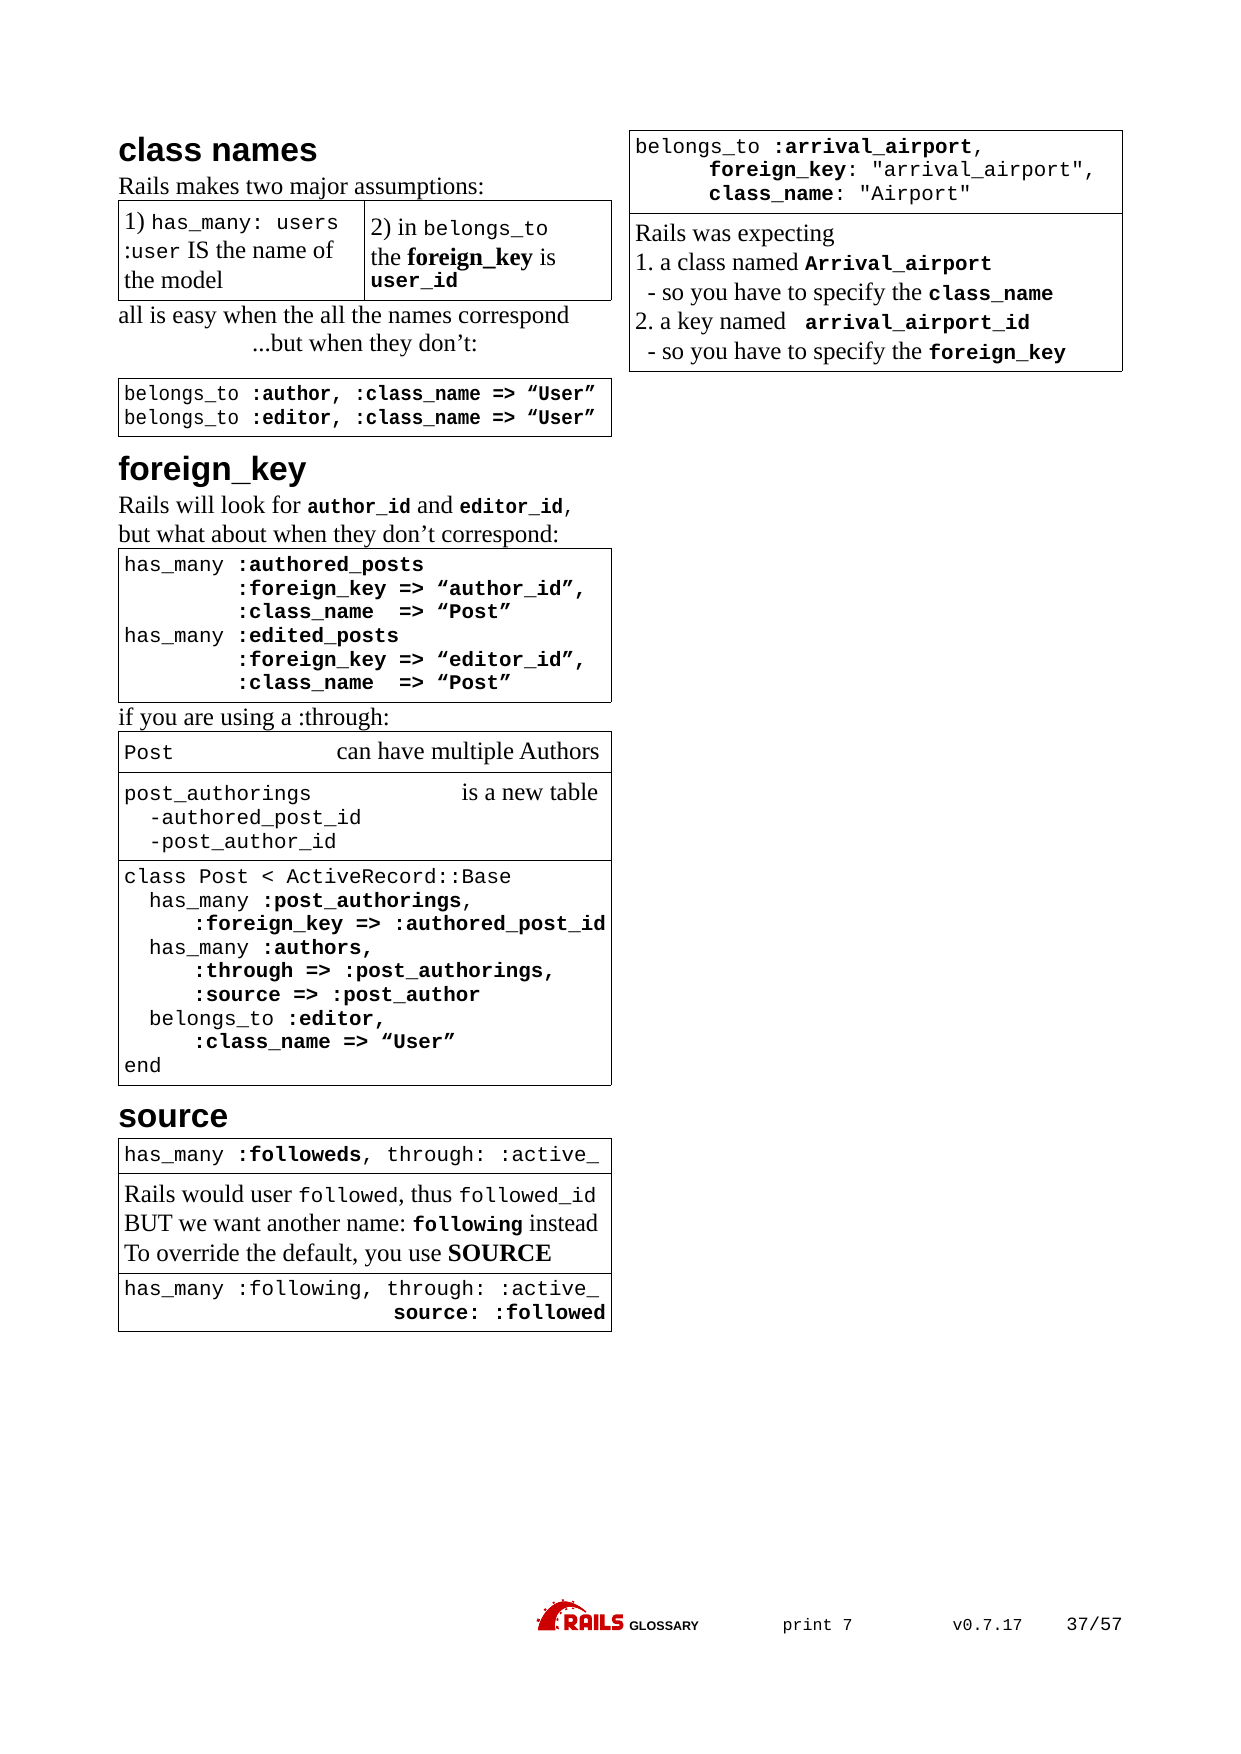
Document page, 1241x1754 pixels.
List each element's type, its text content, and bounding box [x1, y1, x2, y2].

table_header has_many :authored_posts :foreign_key => “author_id”, :class_name => “Post” has_many :edited_posts :foreign_key => “editor_id”, :class_name => “Post” [119, 549, 611, 702]
table_header belongs_to :author, :class_name => “User” belongs_to :editor, :class_name => “User” [119, 379, 611, 436]
text Rails will look for author_id and editor_id, but what about when they don’t correspond: [118, 490, 611, 548]
text all is easy when the all the names correspond [118, 301, 611, 328]
subtitle source [118, 1096, 611, 1135]
table_cell class Post < ActiveRecord::Base has_many :post_authorings, :foreign_key => :authored_post_id has_many :authors, :through => :post_authorings, :source => :post_author belongs_to :editor, :class_name => “User” end [119, 861, 611, 1084]
subtitle foreign_key [118, 448, 611, 487]
table_cell post_authorings is a new table -authored_post_id -post_author_id [119, 773, 611, 860]
table_header has_many :followeds, through: :active_ [119, 1139, 611, 1173]
table_header 1) has_many: users :user IS the name of the model [119, 201, 364, 300]
text ...but when they don’t: [118, 328, 611, 357]
table_header Post can have multiple Authors [119, 732, 611, 772]
table_cell has_many :following, through: :active_ source: :followed [119, 1274, 611, 1331]
text if you are using a :through: [118, 703, 611, 731]
text Rails makes two major assumptions: [118, 171, 611, 200]
table_header 2) in belongs_to the foreign_key is user_id [365, 201, 611, 300]
table_cell Rails was expecting 1. a class named Arrival_airport - so you have to specify the class_name 2. a key named arrival_airport_id - so you have to specify the foreign_key [630, 214, 1122, 371]
table_header belongs_to :arrival_airport, foreign_key: "arrival_airport", class_name: "Airport" [630, 131, 1122, 212]
table_cell Rails would user followed, thus followed_id BUT we want another name: following instead To override the default, you use SOURCE [119, 1174, 611, 1273]
subtitle class names [118, 130, 611, 168]
